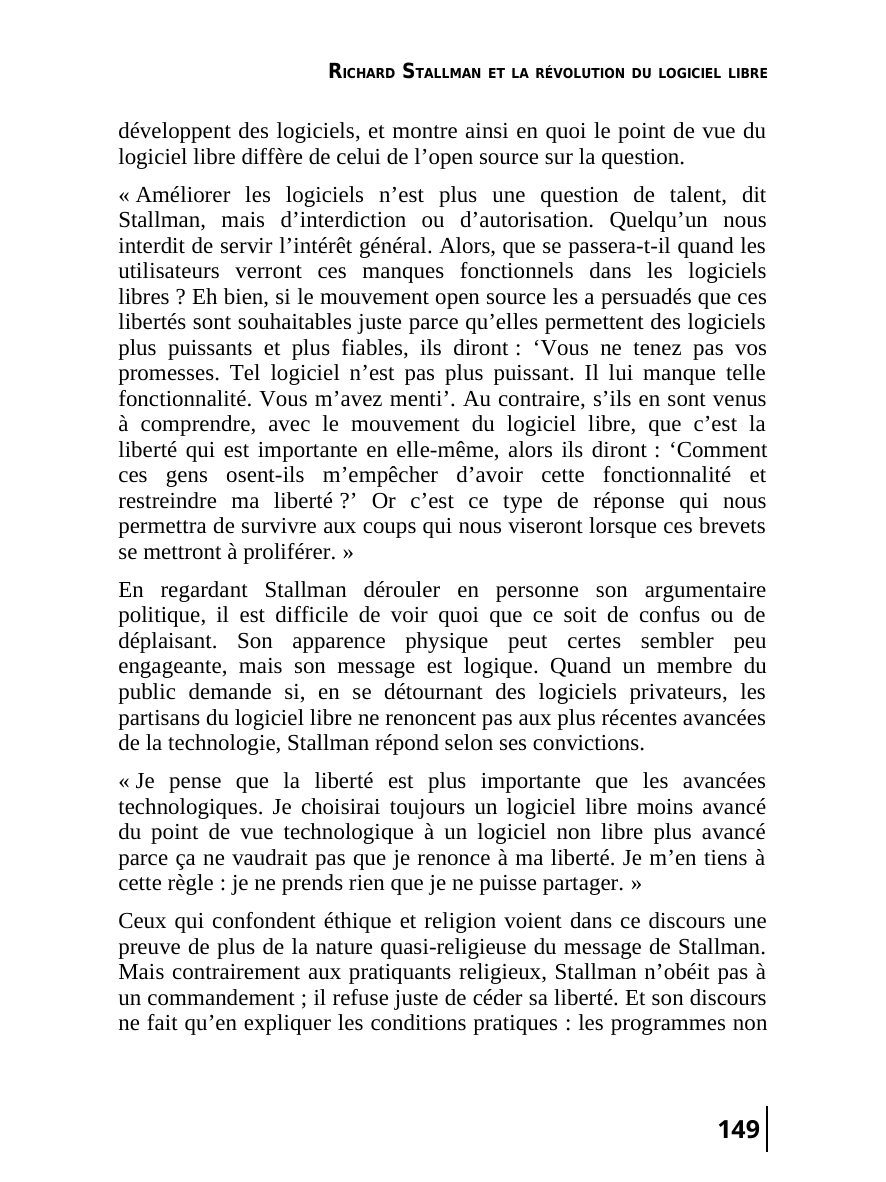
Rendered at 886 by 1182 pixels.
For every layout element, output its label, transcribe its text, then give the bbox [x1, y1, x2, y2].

text En regardant Stallman dérouler en personne son argumentaire politique, il est difficile de voir quoi que ce soit de confus ou de déplaisant. Son apparence physique peut certes sembler peu engageante, mais son message est logique. Quand un membre du public demande si, en se détournant des logiciels privateurs, les partisans du logiciel libre ne renoncent pas aux plus récentes avancées de la technologie, Stallman répond selon ses convictions. [118, 577, 768, 756]
text « Améliorer les logiciels n’est plus une question de talent, dit Stallman, mais d’interdiction ou d’autorisation. Quelqu’un nous interdit de servir l’intérêt général. Alors, que se passera-t-il quand les utilisateurs verront ces manques fonctionnels dans les logiciels libres ? Eh bien, si le mouvement open source les a persuadés que ces libertés sont souhaitables juste parce qu’elles permettent des logiciels plus puissants et plus fiables, ils diront : ‘Vous ne tenez pas vos promesses. Tel logiciel n’est pas plus puissant. Il lui manque telle fonctionnalité. Vous m’avez menti’. Au contraire, s’ils en sont venus à comprendre, avec le mouvement du logiciel libre, que c’est la liberté qui est importante en elle-même, alors ils diront : ‘Comment ces gens osent-ils m’empêcher d’avoir cette fonctionnalité et restreindre ma liberté ?’ Or c’est ce type de réponse qui nous permettra de survivre aux coups qui nous viseront lorsque ces brevets se mettront à proliférer. » [118, 182, 768, 564]
text développent des logiciels, et montre ainsi en quoi le point de vue du logiciel libre diffère de celui de l’open source sur la question. [118, 118, 768, 169]
text « Je pense que la liberté est plus importante que les avancées technologiques. Je choisirai toujours un logiciel libre moins avancé du point de vue technologique à un logiciel non libre plus avancé parce ça ne vaudrait pas que je renonce à ma liberté. Je m’en tiens à cette règle : je ne prends rien que je ne puisse partager. » [118, 768, 768, 896]
text Ceux qui confondent éthique et religion voient dans ce discours une preuve de plus de la nature quasi-religieuse du message de Stallman. Mais contrairement aux pratiquants religieux, Stallman n’obéit pas à un commandement ; il refuse juste de céder sa liberté. Et son discours ne fait qu’en expliquer les conditions pratiques : les programmes non [118, 908, 768, 1036]
